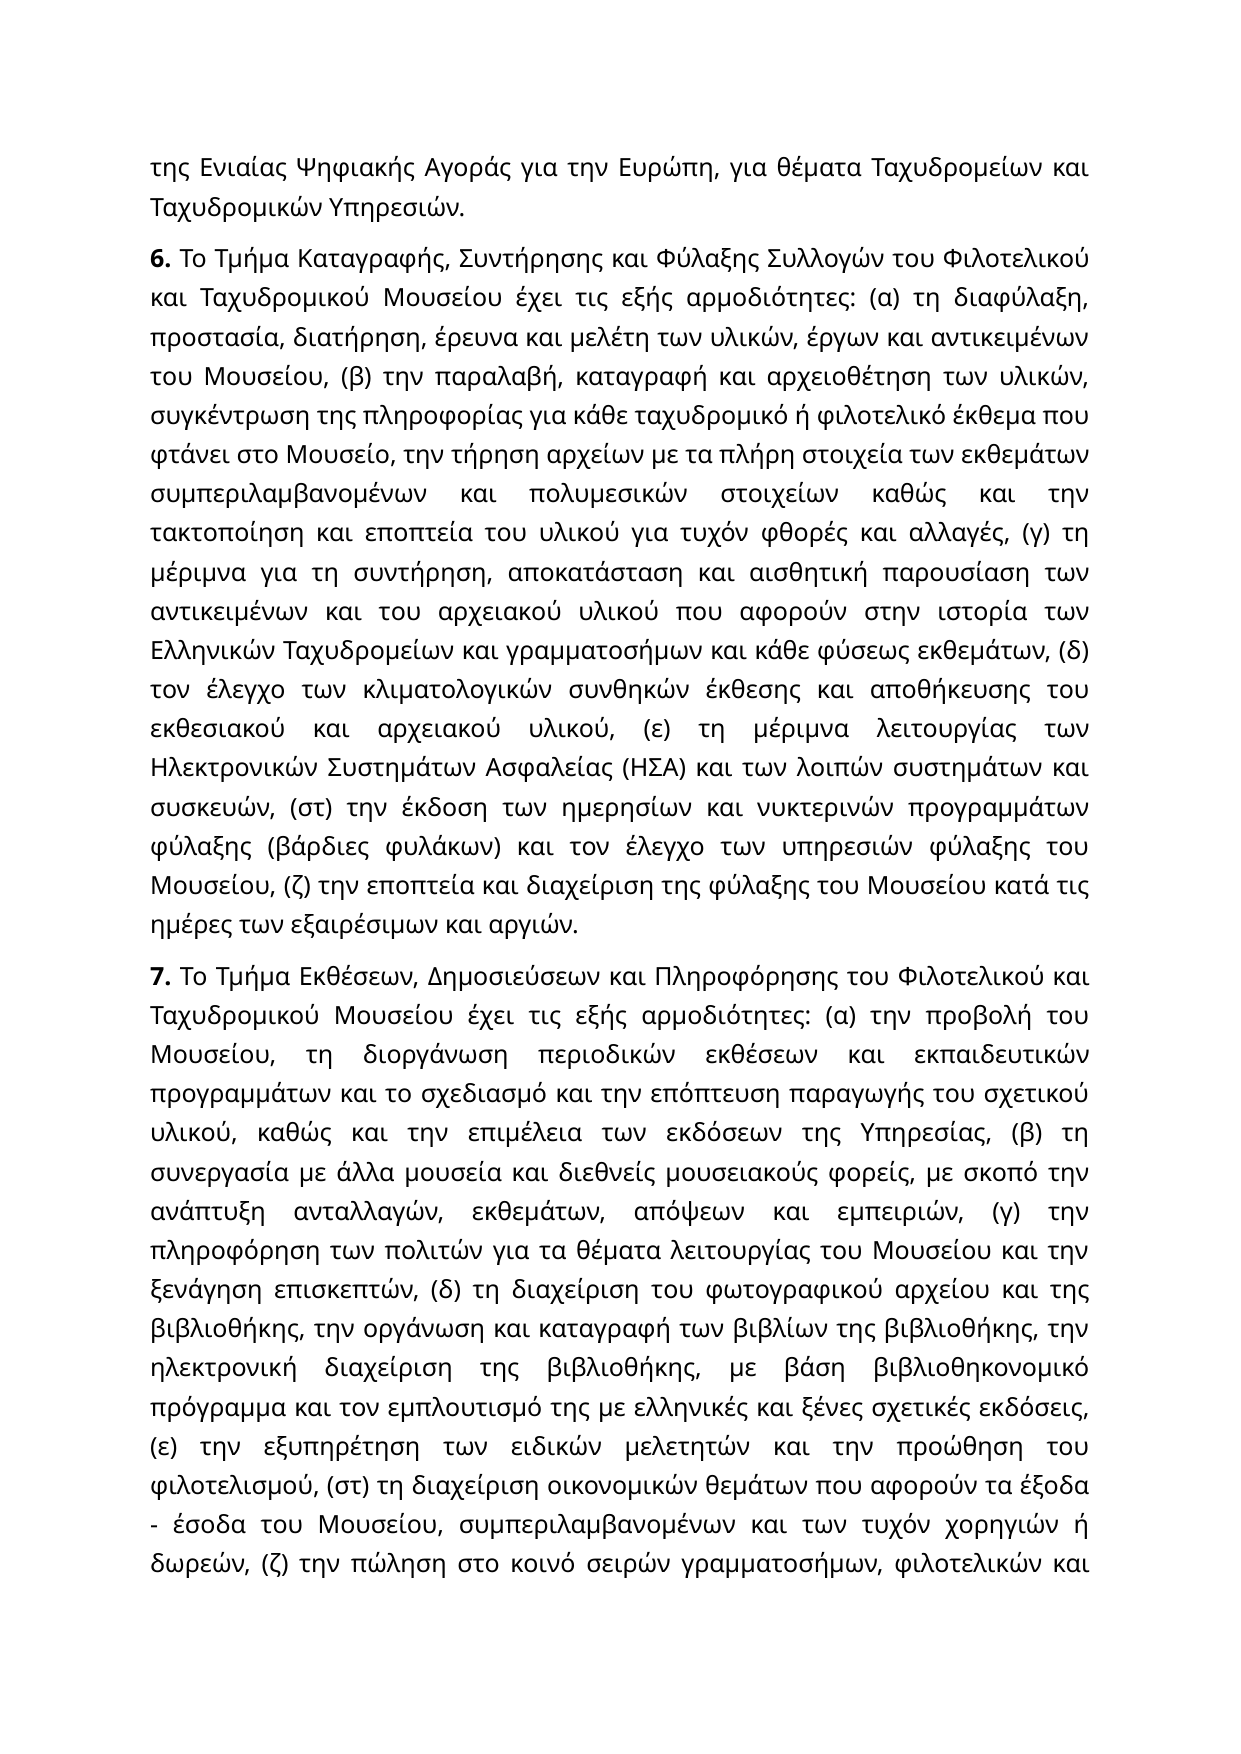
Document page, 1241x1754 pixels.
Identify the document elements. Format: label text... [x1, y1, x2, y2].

text 7. Το Τμήμα Εκθέσεων, Δημοσιεύσεων και Πληροφόρησης του Φιλοτελικού και Ταχυδρομικού Μουσείου έχει τις εξής αρμοδιότητες: (α) την προβολή του Μουσείου, τη διοργάνωση περιοδικών εκθέσεων και εκπαιδευτικών προγραμμάτων και το σχεδιασμό και την επόπτευση παραγωγής του σχετικού υλικού, καθώς και την επιμέλεια των εκδόσεων της Υπηρεσίας, (β) τη συνεργασία με άλλα μουσεία και διεθνείς μουσειακούς φορείς, με σκοπό την ανάπτυξη ανταλλαγών, εκθεμάτων, απόψεων και εμπειριών, (γ) την πληροφόρηση των πολιτών για τα θέματα λειτουργίας του Μουσείου και την ξενάγηση επισκεπτών, (δ) τη διαχείριση του φωτογραφικού αρχείου και της βιβλιοθήκης, την οργάνωση και καταγραφή των βιβλίων της βιβλιοθήκης, την ηλεκτρονική διαχείριση της βιβλιοθήκης, με βάση βιβλιοθηκονομικό πρόγραμμα και τον εμπλουτισμό της με ελληνικές και ξένες σχετικές εκδόσεις, (ε) την εξυπηρέτηση των ειδικών μελετητών και την προώθηση του φιλοτελισμού, (στ) τη διαχείριση οικονομικών θεμάτων που αφορούν τα έξοδα - έσοδα του Μουσείου, συμπεριλαμβανομένων και των τυχόν χορηγιών ή δωρεών, (ζ) την πώληση στο κοινό σειρών γραμματοσήμων, φιλοτελικών και [150, 958, 1090, 1580]
text της Ενιαίας Ψηφιακής Αγοράς για την Ευρώπη, για θέματα Ταχυδρομείων και Ταχυδρομικών Υπηρεσιών. [150, 150, 1090, 223]
text 6. Το Τμήμα Καταγραφής, Συντήρησης και Φύλαξης Συλλογών του Φιλοτελικού και Ταχυδρομικού Μουσείου έχει τις εξής αρμοδιότητες: (α) τη διαφύλαξη, προστασία, διατήρηση, έρευνα και μελέτη των υλικών, έργων και αντικειμένων του Μουσείου, (β) την παραλαβή, καταγραφή και αρχειοθέτηση των υλικών, συγκέντρωση της πληροφορίας για κάθε ταχυδρομικό ή φιλοτελικό έκθεμα που φτάνει στο Μουσείο, την τήρηση αρχείων με τα πλήρη στοιχεία των εκθεμάτων συμπεριλαμβανομένων και πολυμεσικών στοιχείων καθώς και την τακτοποίηση και εποπτεία του υλικού για τυχόν φθορές και αλλαγές, (γ) τη μέριμνα για τη συντήρηση, αποκατάσταση και αισθητική παρουσίαση των αντικειμένων και του αρχειακού υλικού που αφορούν στην ιστορία των Ελληνικών Ταχυδρομείων και γραμματοσήμων και κάθε φύσεως εκθεμάτων, (δ) τον έλεγχο των κλιματολογικών συνθηκών έκθεσης και αποθήκευσης του εκθεσιακού και αρχειακού υλικού, (ε) τη μέριμνα λειτουργίας των Ηλεκτρονικών Συστημάτων Ασφαλείας (ΗΣΑ) και των λοιπών συστημάτων και συσκευών, (στ) την έκδοση των ημερησίων και νυκτερινών προγραμμάτων φύλαξης (βάρδιες φυλάκων) και τον έλεγχο των υπηρεσιών φύλαξης του Μουσείου, (ζ) την εποπτεία και διαχείριση της φύλαξης του Μουσείου κατά τις ημέρες των εξαιρέσιμων και αργιών. [150, 241, 1090, 941]
